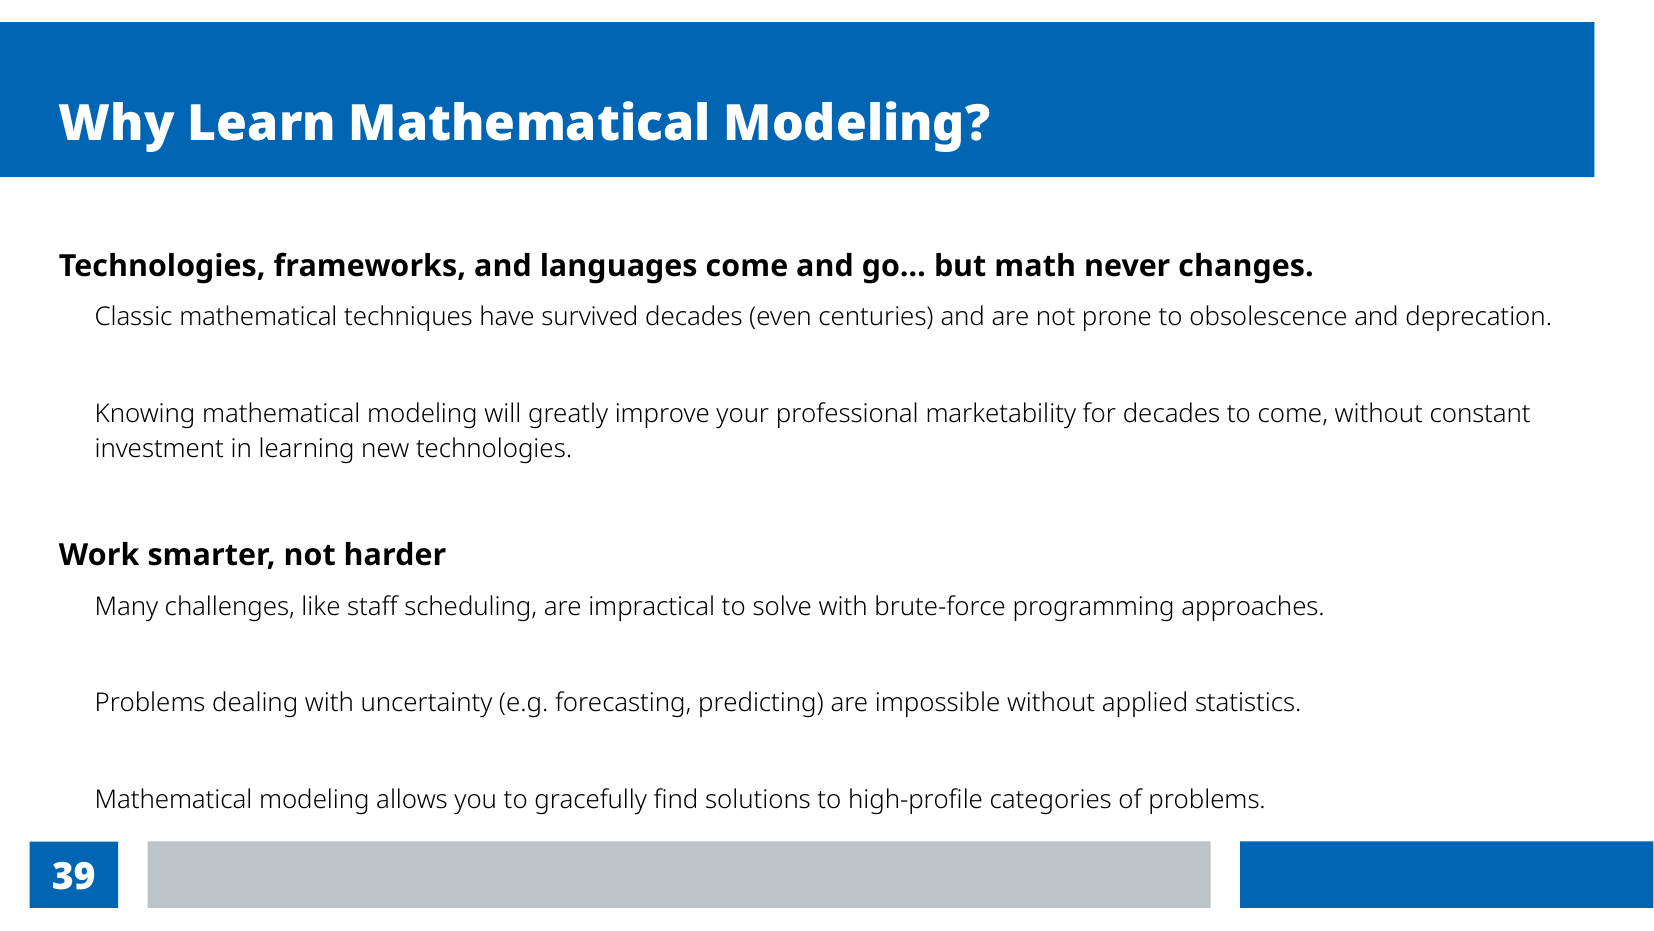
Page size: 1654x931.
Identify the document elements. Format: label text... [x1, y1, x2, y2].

list Technologies, frameworks, and languages come and go… but math never changes. Classic mathematical techniques have survived decades (even centuries) and are not prone to obsolescence and deprecation. Knowing mathematical modeling will greatly improve your professional marketability for decades to come, without constant investment in learning new technologies. Work smarter, not harder Many challenges, like staff scheduling, are impractical to solve with brute-force programming approaches. Problems dealing with uncertainty (e.g. forecasting, predicting) are impossible without applied statistics. Mathematical modeling allows you to gracefully find solutions to high-profile categories of problems. [59, 243, 1565, 820]
title Why Learn Mathematical Modeling? [59, 44, 1595, 156]
